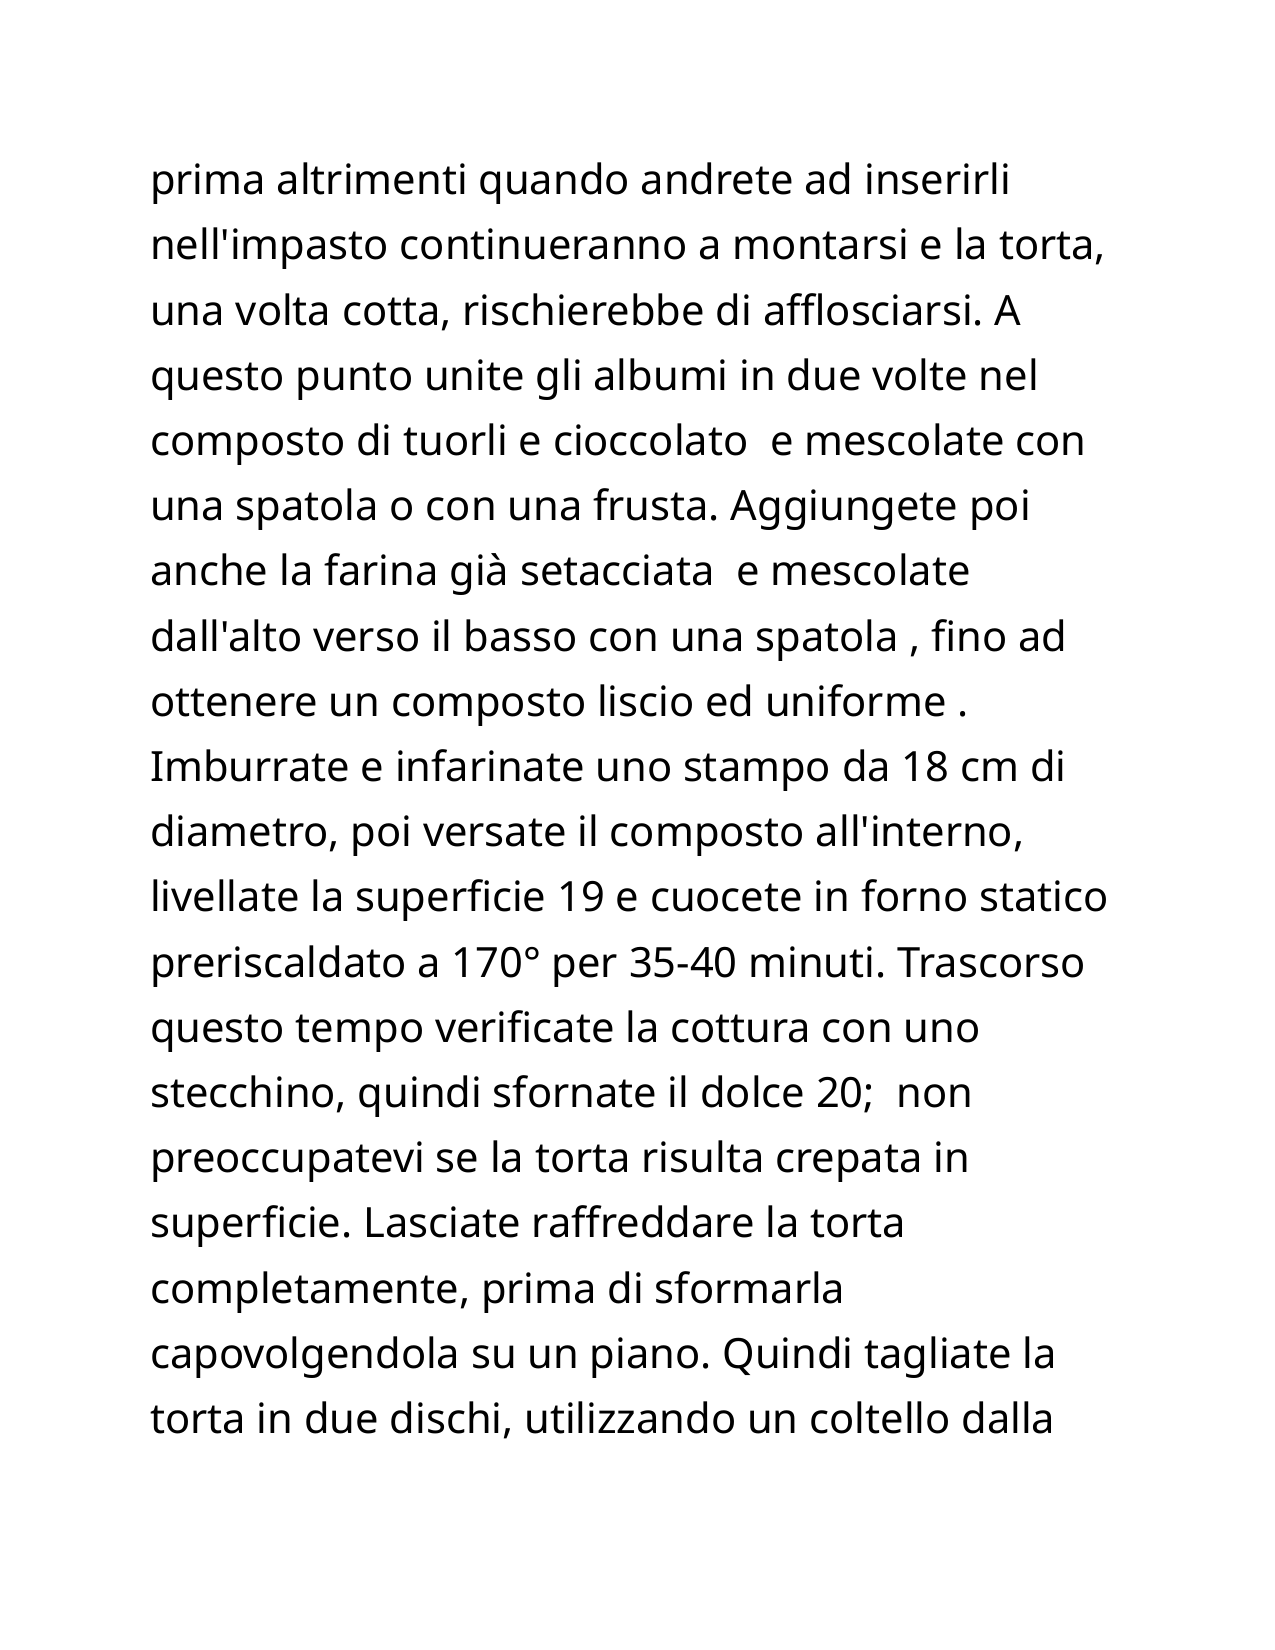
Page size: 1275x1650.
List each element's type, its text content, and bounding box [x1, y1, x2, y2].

text prima altrimenti quando andrete ad inserirli nell'impasto continueranno a montarsi e la torta, una volta cotta, rischierebbe di afflosciarsi. A questo punto unite gli albumi in due volte nel composto di tuorli e cioccolato e mescolate con una spatola o con una frusta. Aggiungete poi anche la farina già setacciata e mescolate dall'alto verso il basso con una spatola , fino ad ottenere un composto liscio ed uniforme . Imburrate e infarinate uno stampo da 18 cm di diametro, poi versate il composto all'interno, livellate la superficie 19 e cuocete in forno statico preriscaldato a 170° per 35-40 minuti. Trascorso questo tempo verificate la cottura con uno stecchino, quindi sfornate il dolce 20; non preoccupatevi se la torta risulta crepata in superficie. Lasciate raffreddare la torta completamente, prima di sformarla capovolgendola su un piano. Quindi tagliate la torta in due dischi, utilizzando un coltello dalla [150, 150, 1125, 1446]
